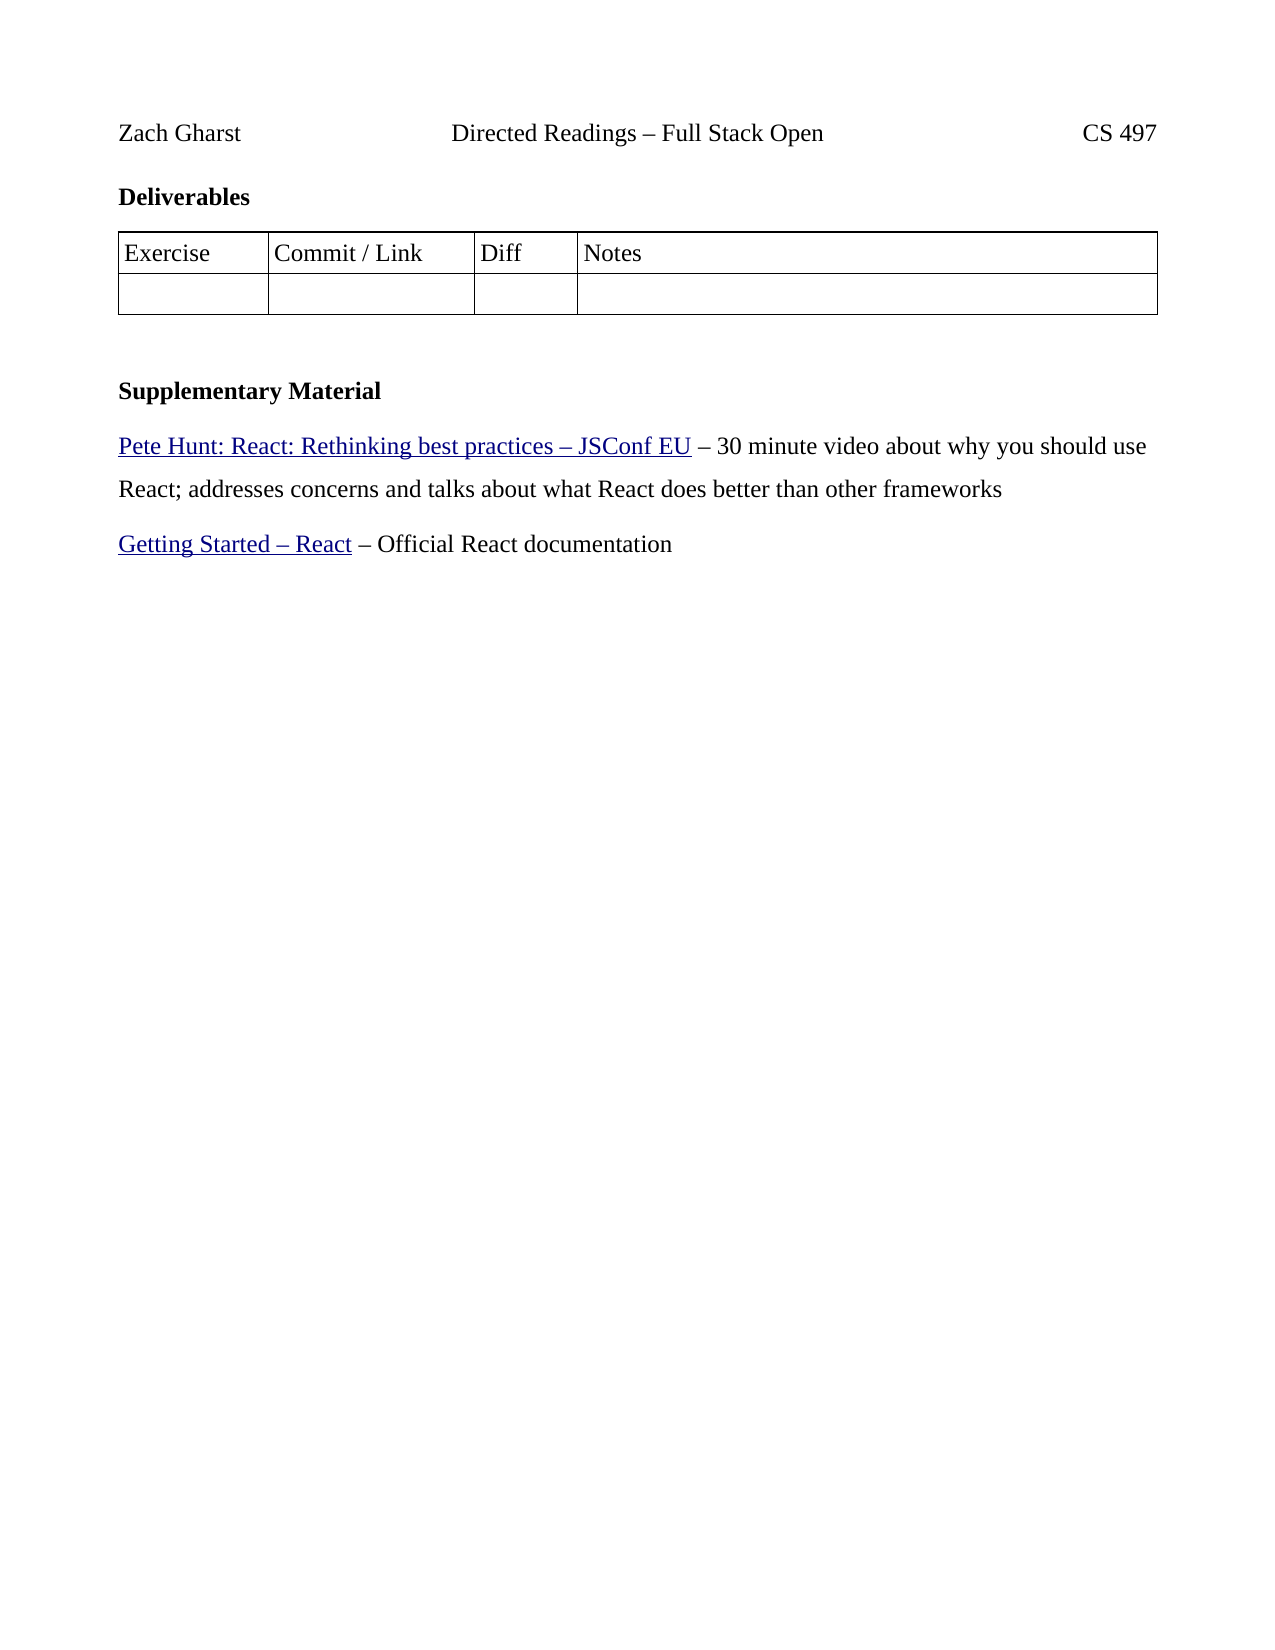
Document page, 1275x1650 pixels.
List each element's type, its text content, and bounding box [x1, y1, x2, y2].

text Pete Hunt: React: Rethinking best practices – JSConf EU – 30 minute video about why you should use React; addresses concerns and talks about what React does better than other frameworks [118, 431, 1157, 503]
text Getting Started – React – Official React documentation [118, 529, 1157, 558]
table_cell [269, 274, 474, 314]
table_header Commit / Link [269, 233, 474, 273]
table_header Diff [475, 233, 577, 273]
text Deliverables [118, 182, 1157, 211]
table_header Exercise [119, 233, 268, 273]
table_cell [119, 274, 268, 314]
table_header Notes [578, 233, 1157, 273]
table_cell [578, 274, 1157, 314]
table_cell [475, 274, 577, 314]
text Supplementary Material [118, 376, 1157, 404]
